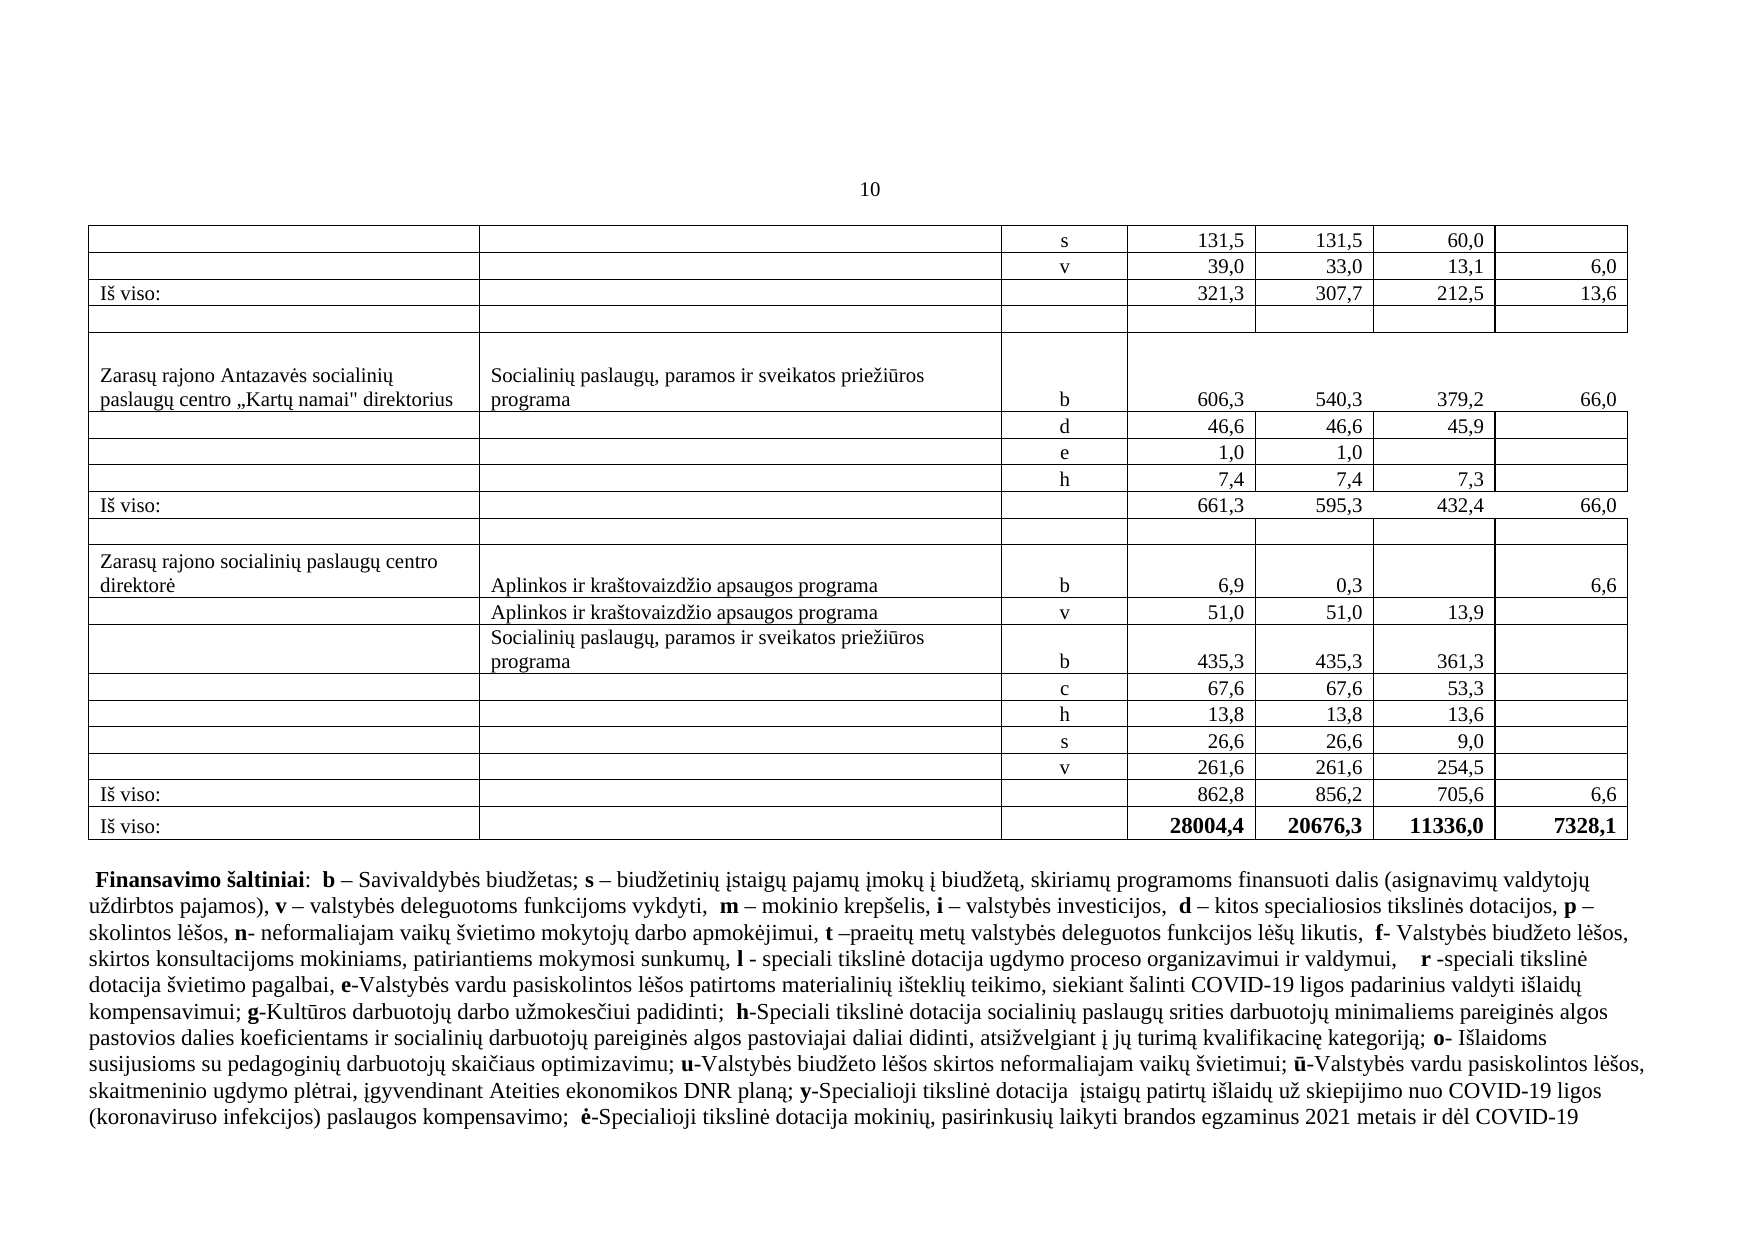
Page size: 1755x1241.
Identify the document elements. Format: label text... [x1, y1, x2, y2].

table_cell [480, 519, 1001, 544]
table_cell [1496, 412, 1627, 438]
table_cell 7,4 [1256, 465, 1373, 491]
table_cell [1374, 439, 1494, 464]
table_cell Socialinių paslaugų, paramos ir sveikatos priežiūros programa [480, 333, 1001, 411]
table_cell [1496, 754, 1627, 779]
table_cell s [1002, 226, 1127, 252]
table_cell 321,3 [1128, 280, 1255, 305]
table_cell [1002, 519, 1127, 544]
table_cell 131,5 [1256, 226, 1373, 252]
table_cell 261,6 [1256, 754, 1373, 779]
table_cell 13,1 [1374, 253, 1494, 278]
table_cell 6,9 [1128, 545, 1255, 597]
table_cell [1002, 492, 1127, 517]
table_cell [1496, 465, 1627, 491]
table_cell [480, 280, 1001, 305]
table_cell [480, 253, 1001, 278]
table_cell [89, 226, 479, 252]
table_cell Iš viso: [89, 807, 479, 838]
table_cell 26,6 [1256, 727, 1373, 753]
table_cell 1,0 [1128, 439, 1255, 464]
table_cell [480, 465, 1001, 491]
table_cell 33,0 [1256, 253, 1373, 278]
table_cell 6,0 [1496, 253, 1627, 278]
table_cell [1256, 519, 1373, 544]
table_cell 45,9 [1374, 412, 1494, 438]
table_cell [89, 253, 479, 278]
table_cell 0,3 [1256, 545, 1373, 597]
table_cell [1496, 439, 1627, 464]
table_cell [1002, 780, 1127, 806]
table_cell 66,0 [1495, 333, 1628, 411]
table_cell b [1002, 545, 1127, 597]
table_cell [480, 701, 1001, 726]
table_cell 13,6 [1496, 280, 1627, 305]
table_cell [89, 701, 479, 726]
table_cell b [1002, 333, 1127, 411]
table_cell Socialinių paslaugų, paramos ir sveikatos priežiūros programa [480, 625, 1001, 673]
table_cell d [1002, 412, 1127, 438]
table_cell 46,6 [1256, 412, 1373, 438]
table_cell b [1002, 625, 1127, 673]
table_cell Iš viso: [89, 280, 479, 305]
table_cell 435,3 [1128, 625, 1255, 673]
table_cell [480, 492, 1001, 517]
table_cell [480, 306, 1001, 332]
table_cell Aplinkos ir kraštovaizdžio apsaugos programa [480, 545, 1001, 597]
table_cell h [1002, 701, 1127, 726]
table_cell 432,4 [1373, 492, 1495, 517]
table_cell 11336,0 [1374, 807, 1494, 838]
table_cell 595,3 [1255, 492, 1373, 517]
table_cell 6,6 [1496, 780, 1627, 806]
table_cell [89, 754, 479, 779]
table_cell Zarasų rajono socialinių paslaugų centro direktorė [89, 545, 479, 597]
table_cell v [1002, 754, 1127, 779]
table_cell 261,6 [1128, 754, 1255, 779]
table_cell [1374, 519, 1494, 544]
table_cell 856,2 [1256, 780, 1373, 806]
table_cell [480, 674, 1001, 699]
table_cell 26,6 [1128, 727, 1255, 753]
table_cell 540,3 [1255, 333, 1373, 411]
table_cell 379,2 [1373, 333, 1495, 411]
table_cell e [1002, 439, 1127, 464]
table_cell Aplinkos ir kraštovaizdžio apsaugos programa [480, 598, 1001, 624]
table_cell [1374, 306, 1494, 332]
table_cell [1002, 306, 1127, 332]
table_cell 20676,3 [1256, 807, 1373, 838]
table_cell 862,8 [1128, 780, 1255, 806]
table_cell 131,5 [1128, 226, 1255, 252]
table_cell 60,0 [1374, 226, 1494, 252]
table_cell [1128, 306, 1255, 332]
table_cell 46,6 [1128, 412, 1255, 438]
table_cell [480, 412, 1001, 438]
table_cell [89, 465, 479, 491]
table_cell [480, 727, 1001, 753]
table_cell 13,6 [1374, 701, 1494, 726]
table_cell [1374, 545, 1494, 597]
table_cell [480, 807, 1001, 838]
table_cell [89, 625, 479, 673]
table_cell v [1002, 598, 1127, 624]
table_cell 254,5 [1374, 754, 1494, 779]
table_cell v [1002, 253, 1127, 278]
table_cell [89, 519, 479, 544]
table_cell 53,3 [1374, 674, 1494, 699]
table_cell 7,3 [1374, 465, 1494, 491]
table_cell 7,4 [1128, 465, 1255, 491]
table_cell [89, 598, 479, 624]
table_cell 67,6 [1256, 674, 1373, 699]
table_cell c [1002, 674, 1127, 699]
table_cell [1496, 519, 1627, 544]
table_cell 212,5 [1374, 280, 1494, 305]
table_cell [1002, 280, 1127, 305]
table_cell [89, 412, 479, 438]
table_cell [89, 674, 479, 699]
table_cell 13,8 [1128, 701, 1255, 726]
table_cell Zarasų rajono Antazavės socialinių paslaugų centro „Kartų namai" direktorius [89, 333, 479, 411]
table_cell [480, 780, 1001, 806]
table_cell 13,8 [1256, 701, 1373, 726]
table_cell 66,0 [1495, 492, 1628, 517]
table_cell s [1002, 727, 1127, 753]
table_cell [89, 439, 479, 464]
table_cell 51,0 [1256, 598, 1373, 624]
table_cell 28004,4 [1128, 807, 1255, 838]
table_cell [1496, 727, 1627, 753]
text Finansavimo šaltiniai: b – Savivaldybės biudžetas; s – biudžetinių įstaigų pajamų įmokų į biudžetą, skiriamų programoms finansuoti dalis (asignavimų valdytojų uždirbtos pajamos), v – valstybės deleguotoms funkcijoms vykdyti, m – mokinio krepšelis, i – valstybės investicijos, d – kitos specialiosios tikslinės dotacijos, p – skolintos lėšos, n- neformaliajam vaikų švietimo mokytojų darbo apmokėjimui, t –praeitų metų valstybės deleguotos funkcijos lėšų likutis, f- Valstybės biudžeto lėšos, skirtos konsultacijoms mokiniams, patiriantiems mokymosi sunkumų, l - speciali tikslinė dotacija ugdymo proceso organizavimui ir valdymui, r -speciali tikslinė dotacija švietimo pagalbai, e-Valstybės vardu pasiskolintos lėšos patirtoms materialinių išteklių teikimo, siekiant šalinti COVID-19 ligos padarinius valdyti išlaidų kompensavimui; g-Kultūros darbuotojų darbo užmokesčiui padidinti; h-Speciali tikslinė dotacija socialinių paslaugų srities darbuotojų minimaliems pareiginės algos pastovios dalies koeficientams ir socialinių darbuotojų pareiginės algos pastoviajai daliai didinti, atsižvelgiant į jų turimą kvalifikacinę kategoriją; o- Išlaidoms susijusioms su pedagoginių darbuotojų skaičiaus optimizavimu; u-Valstybės biudžeto lėšos skirtos neformaliajam vaikų švietimui; ū-Valstybės vardu pasiskolintos lėšos, skaitmeninio ugdymo plėtrai, įgyvendinant Ateities ekonomikos DNR planą; y-Specialioji tikslinė dotacija įstaigų patirtų išlaidų už skiepijimo nuo COVID-19 ligos (koronaviruso infekcijos) paslaugos kompensavimo; ė-Specialioji tikslinė dotacija mokinių, pasirinkusių laikyti brandos egzaminus 2021 metais ir dėl COVID-19 [89, 866, 1651, 1129]
table_cell h [1002, 465, 1127, 491]
table_cell [1496, 306, 1627, 332]
table_cell 9,0 [1374, 727, 1494, 753]
table_cell [1496, 674, 1627, 699]
table_cell 1,0 [1256, 439, 1373, 464]
table_cell 67,6 [1128, 674, 1255, 699]
table_cell [1256, 306, 1373, 332]
table_cell [480, 226, 1001, 252]
table_cell [89, 727, 479, 753]
table_cell Iš viso: [89, 492, 479, 517]
table_cell [1128, 519, 1255, 544]
table_cell 661,3 [1128, 492, 1255, 517]
table_cell [480, 754, 1001, 779]
table_cell [480, 439, 1001, 464]
table_cell [89, 306, 479, 332]
table_cell 435,3 [1256, 625, 1373, 673]
table_cell 6,6 [1496, 545, 1627, 597]
table_cell 705,6 [1374, 780, 1494, 806]
table_cell 7328,1 [1496, 807, 1627, 838]
table_cell [1002, 807, 1127, 838]
table_cell 13,9 [1374, 598, 1494, 624]
table_cell 606,3 [1128, 333, 1255, 411]
table_cell 39,0 [1128, 253, 1255, 278]
table_cell Iš viso: [89, 780, 479, 806]
table_cell [1496, 701, 1627, 726]
table_cell 361,3 [1374, 625, 1494, 673]
table_cell [1496, 598, 1627, 624]
table_cell [1496, 226, 1627, 252]
table_cell 51,0 [1128, 598, 1255, 624]
table_cell 307,7 [1256, 280, 1373, 305]
table_cell [1496, 625, 1627, 673]
